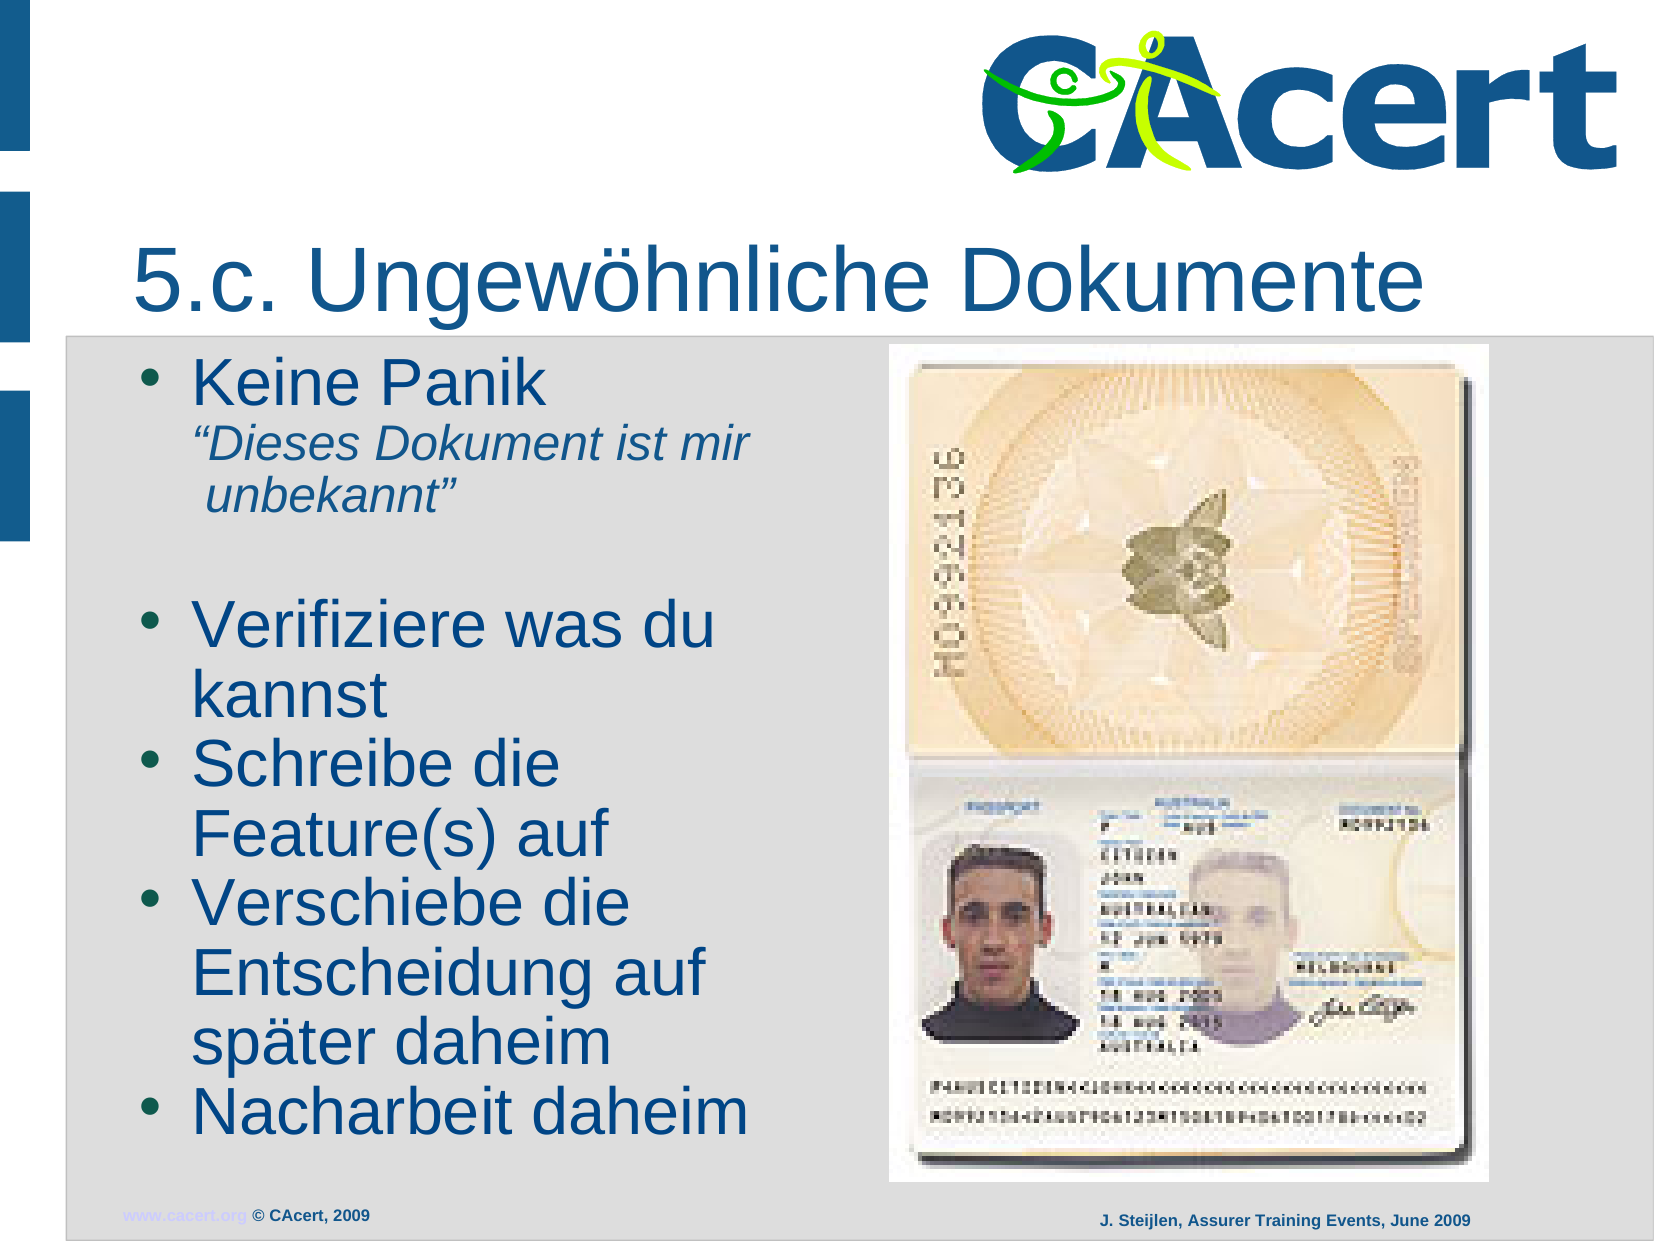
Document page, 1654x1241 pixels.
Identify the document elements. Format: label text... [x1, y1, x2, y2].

list Keine Panik “Dieses Dokument ist mir unbekannt” Verifiziere was du kannst Schreibe die Feature(s) auf Verschiebe die Entscheidung auf später daheim Nacharbeit daheim [121, 344, 811, 1182]
text_box 5.c. Ungewöhnliche Dokumente [118, 118, 1444, 339]
picture [889, 344, 1489, 1182]
